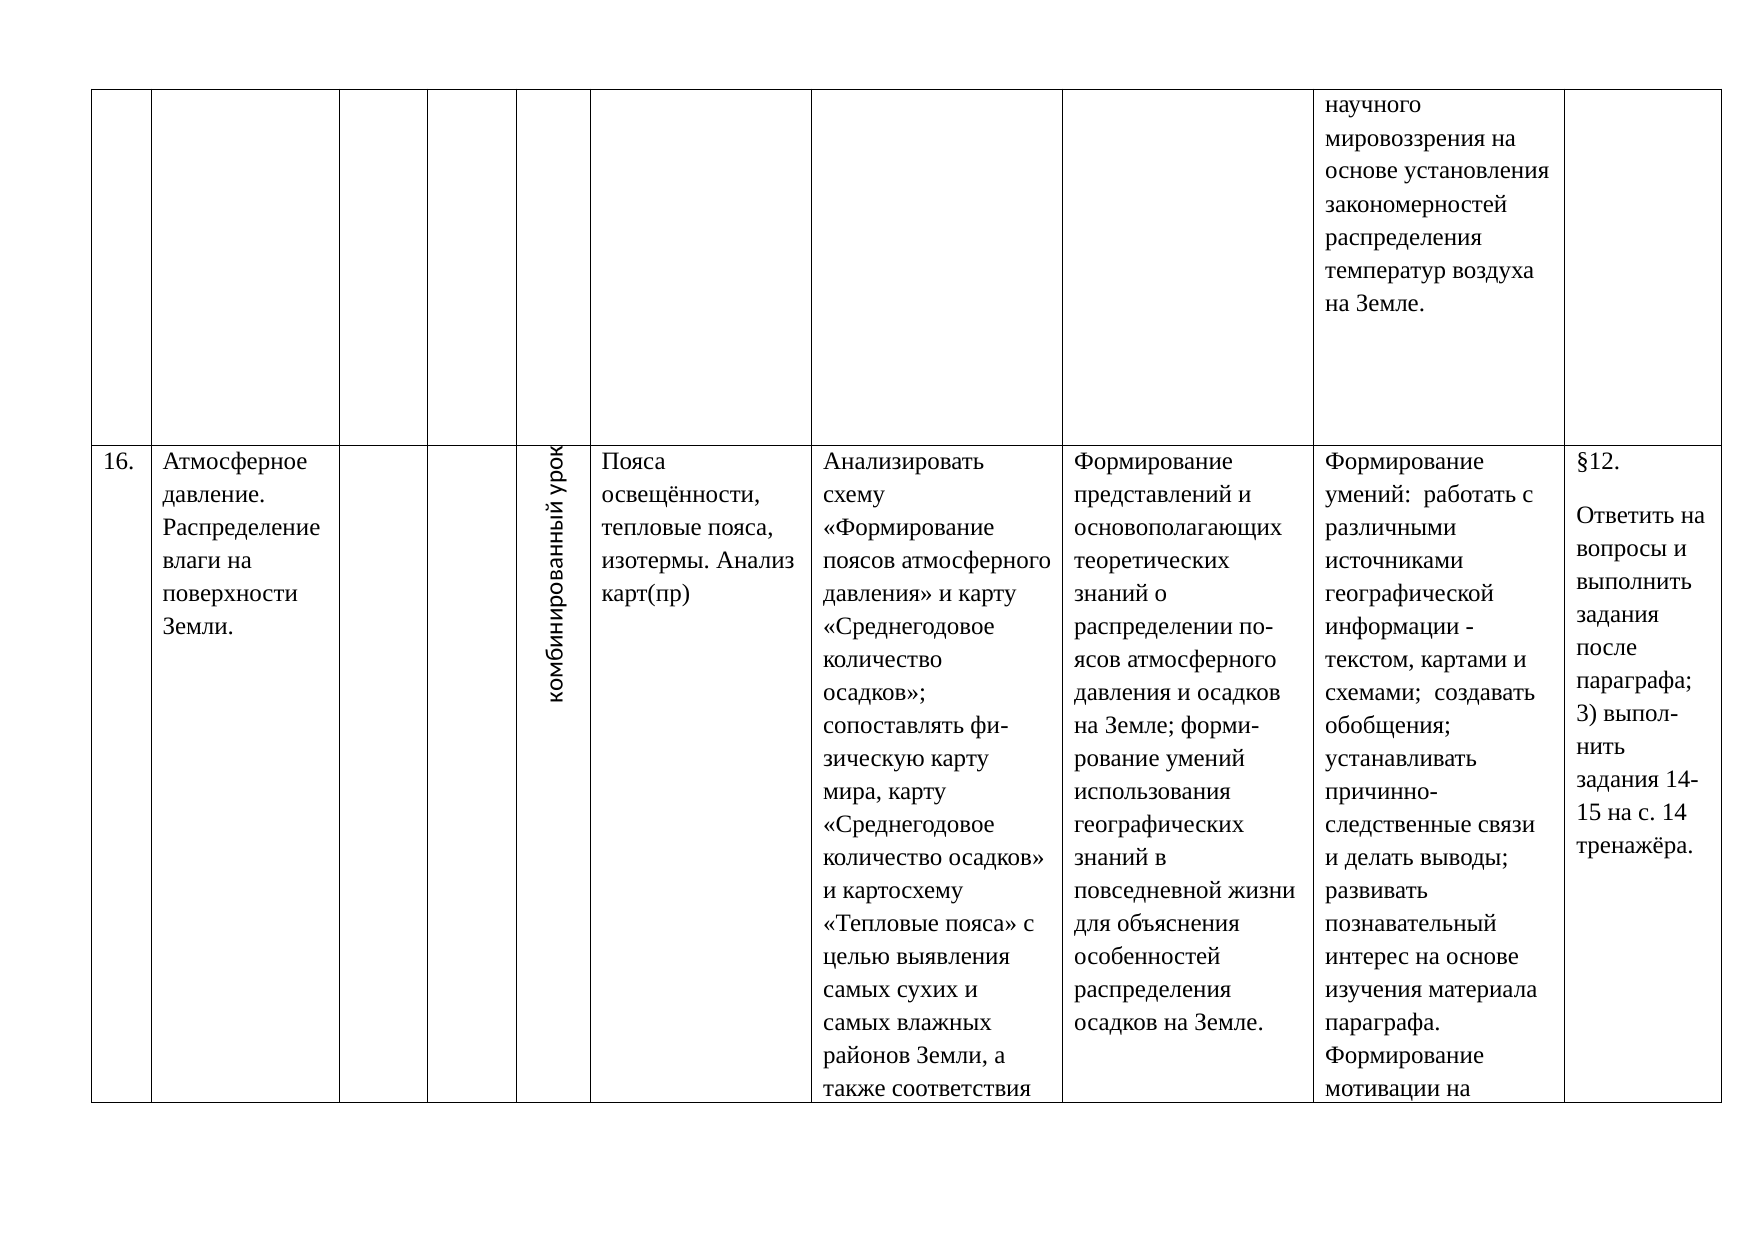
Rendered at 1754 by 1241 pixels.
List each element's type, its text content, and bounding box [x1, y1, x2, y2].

table_cell Пояса освещённости, тепло­вые пояса, изотермы. Анализ карт(пр) [591, 446, 811, 1102]
table_cell [152, 90, 339, 445]
table_cell комбинированный урок [517, 446, 590, 1102]
table_cell [591, 90, 811, 445]
table_cell научного мировоззрения на основе установления закономерностей распределения температур воздуха на Земле. [1314, 90, 1564, 445]
table_cell [1063, 90, 1313, 445]
table_cell Формирование представлений и осново­полагающих теоретических знаний о распределении по­ясов атмосферного давления и осадков на Земле; форми­рование умений использования географических знаний в повседневной жизни для объяснения особенностей распре­деления осадков на Земле. [1063, 446, 1313, 1102]
table_cell Атмосферное давление. Распределение влаги на поверхности Земли. [152, 446, 339, 1102]
table_cell Анализировать схему «Формирование поясов атмосферного давления» и карту «Среднегодовое количество осадков»; сопоставлять фи­зическую карту мира, карту «Среднегодовое количество осадков» и картосхему «Тепловые пояса» с целью выяв­ления самых сухих и самых влажных районов Земли, а также соответствия [812, 446, 1062, 1102]
table_cell [517, 90, 590, 445]
table_cell [340, 90, 427, 445]
table_cell [812, 90, 1062, 445]
table_cell [428, 446, 516, 1102]
table_cell [1565, 90, 1721, 445]
table_cell Формирование умений: работать с различными источниками географической информации - текстом, картами и схемами; создавать обобщения; устанавливать причинно-следственные связи и делать выводы; развивать познавательный интерес на основе изучения материала параграфа. Формирование мотивации на [1314, 446, 1564, 1102]
table_cell [92, 90, 151, 445]
table_cell §12. Ответить на вопросы и выполнить задания после параграфа; 3) выпол­нить задания 14-15 на с. 14 тренажёра. [1565, 446, 1721, 1102]
table_cell [428, 90, 516, 445]
table_cell [340, 446, 427, 1102]
table_cell 16. [92, 446, 151, 1102]
